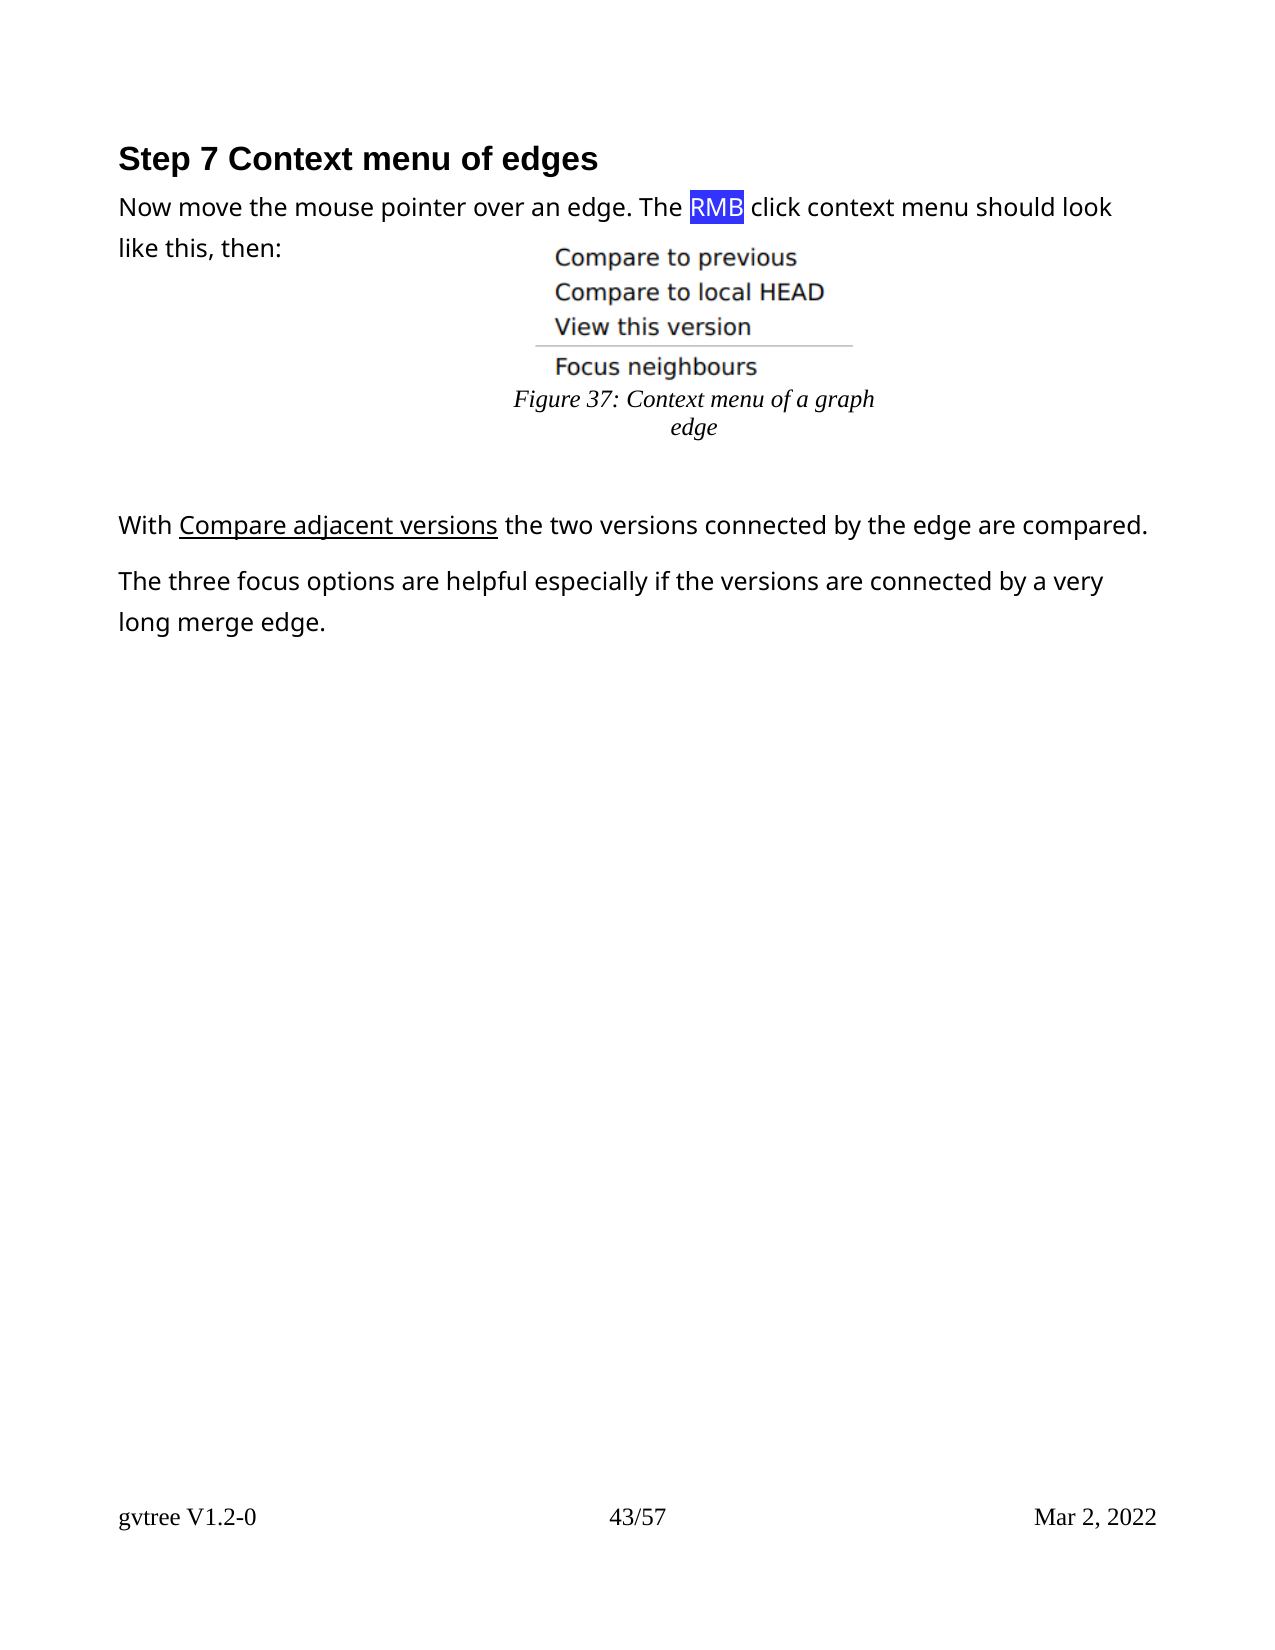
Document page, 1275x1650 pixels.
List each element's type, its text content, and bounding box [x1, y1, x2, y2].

text Figure 37: Context menu of a graph edge [493, 384, 897, 441]
text With Compare adjacent versions the two versions connected by the edge are compared. [118, 508, 1157, 542]
text [493, 441, 897, 451]
picture [533, 240, 857, 384]
subtitle Step 7 Context menu of edges [118, 139, 1157, 178]
text The three focus options are helpful especially if the versions are connected by a very long merge edge. [118, 563, 1157, 638]
text Now move the mouse pointer over an edge. The RMB click context menu should look like this, then: [118, 190, 1157, 265]
